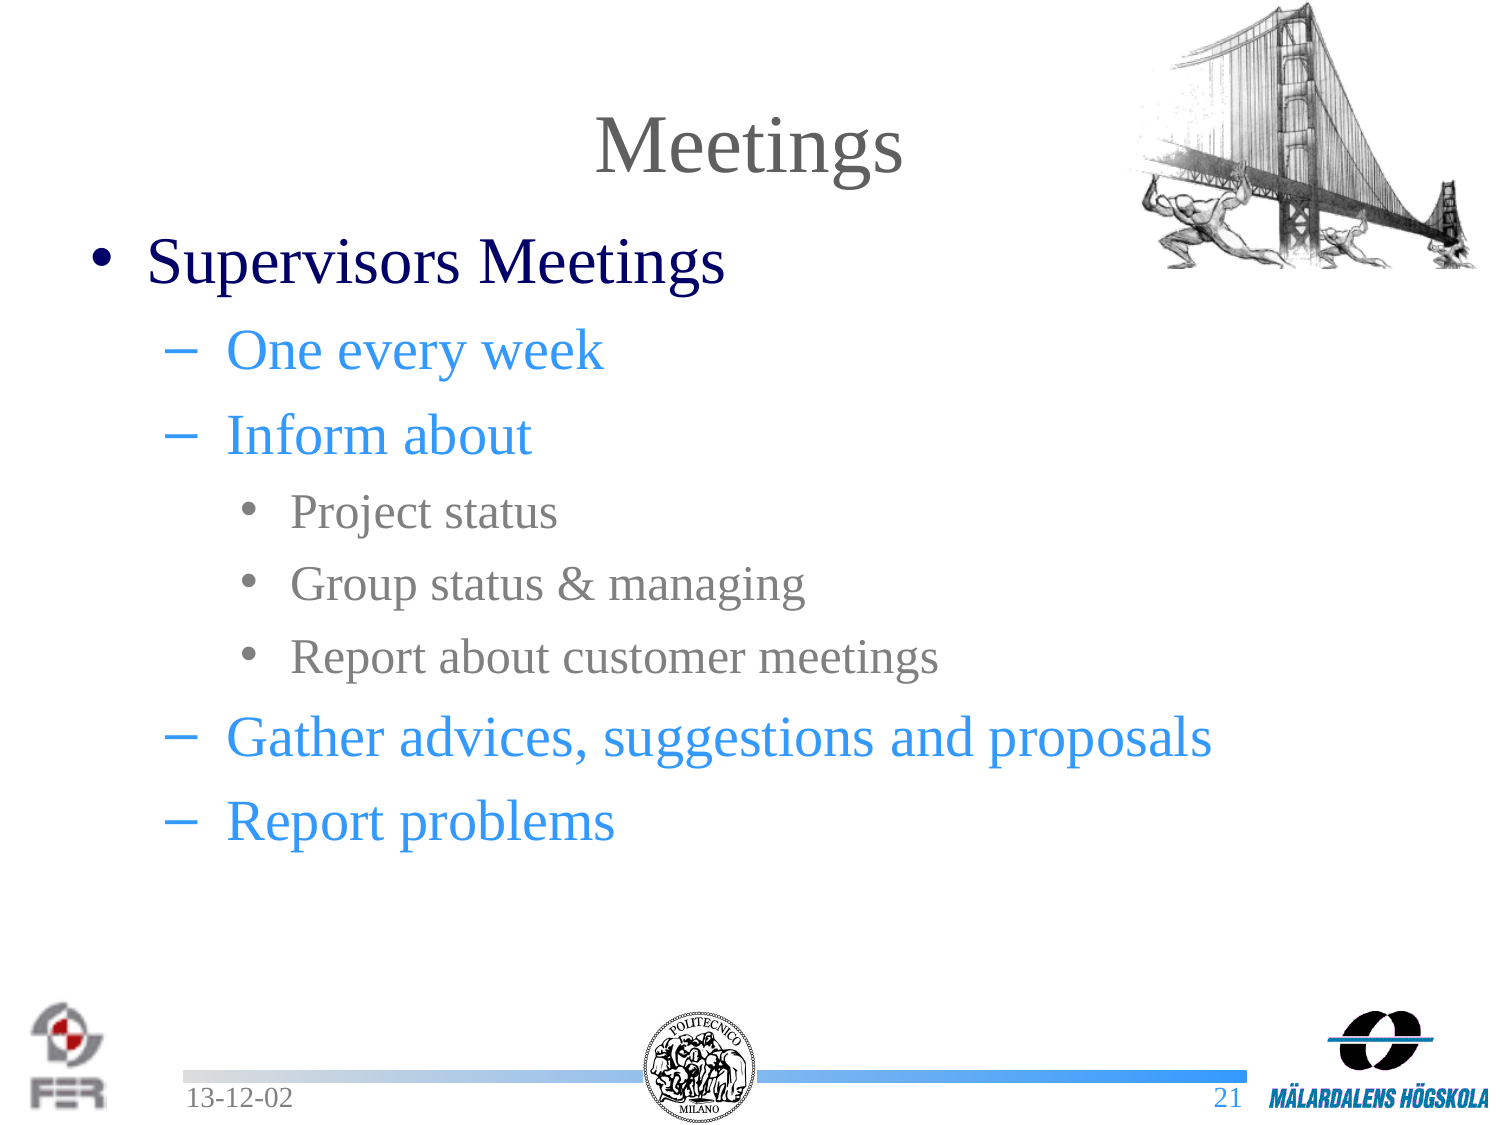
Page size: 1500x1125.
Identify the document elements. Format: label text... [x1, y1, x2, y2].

text_box [1186, 1070, 1258, 1114]
text_box 13-12-02 [171, 1070, 396, 1114]
picture [1435, 1096, 1441, 1104]
picture [29, 987, 107, 1125]
picture [1454, 1091, 1459, 1108]
list Supervisors Meetings One every week Inform about Project status Group status & managing Report about customer meetings Gather advices, suggestions and proposals Report problems [75, 209, 1426, 952]
picture [1269, 1011, 1488, 1108]
picture [1122, 0, 1477, 269]
picture [1368, 1093, 1374, 1104]
title Meetings [75, 45, 1122, 209]
picture [643, 1011, 757, 1123]
